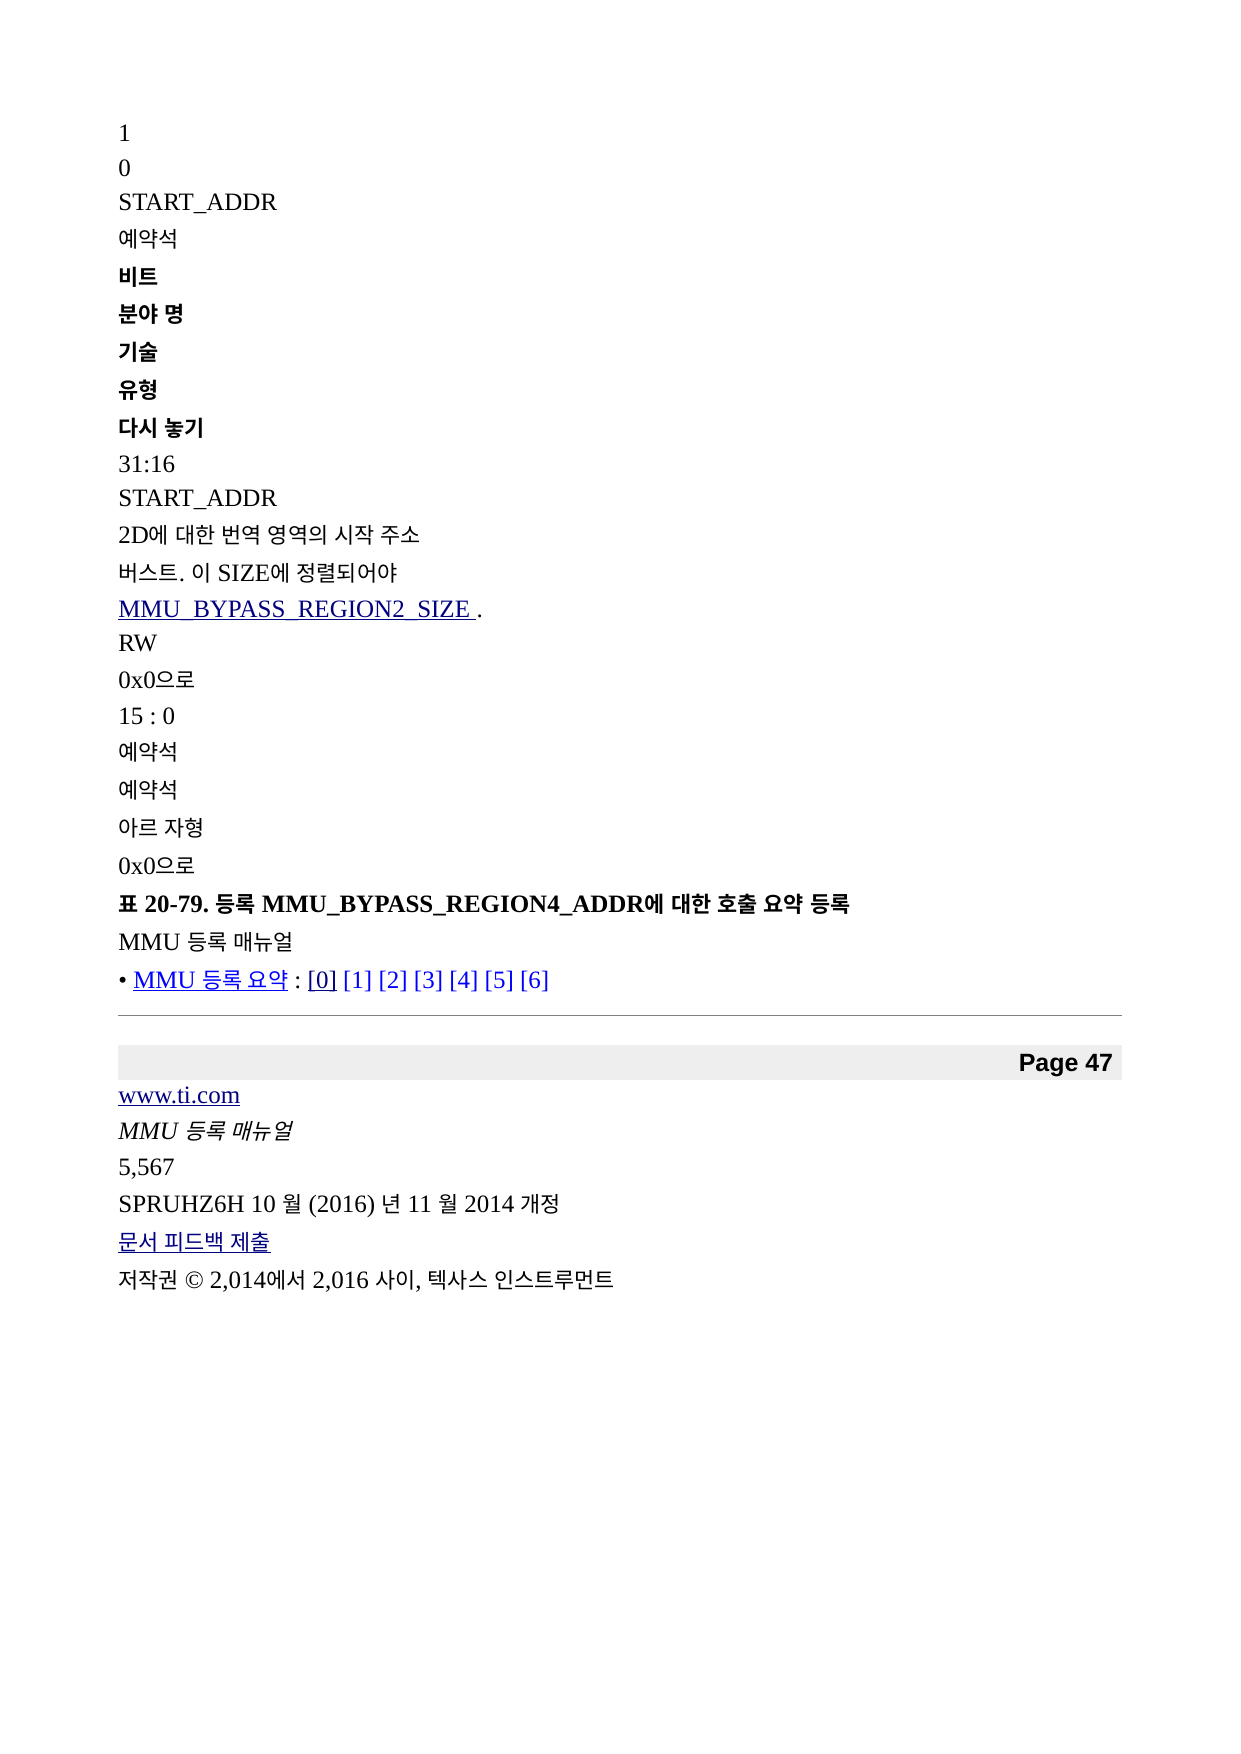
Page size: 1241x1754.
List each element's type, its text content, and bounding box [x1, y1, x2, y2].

text START_ADDR [118, 187, 1122, 216]
text • MMU 등록 요약 : [0] [1] [2] [3] [4] [5] [6] [118, 963, 1122, 994]
text MMU 등록 매뉴얼 [118, 1114, 1122, 1146]
text 분야 명 [118, 297, 1122, 329]
text www.ti.com [118, 1080, 1122, 1108]
text 버스트. 이 SIZE에 정렬되어야 [118, 556, 1122, 588]
text START_ADDR [118, 483, 1122, 512]
text 유형 [118, 373, 1122, 405]
table_header Page 47 [118, 1045, 1122, 1080]
text 다시 놓기 [118, 411, 1122, 443]
text 아르 자형 [118, 811, 1122, 843]
text 1 [118, 118, 1122, 147]
text 15 : 0 [118, 701, 1122, 729]
text 0x0으로 [118, 849, 1122, 881]
text 예약석 [118, 773, 1122, 805]
text RW [118, 628, 1122, 657]
text 저작권 © 2,014에서 2,016 사이, 텍사스 인스트루먼트 [118, 1263, 1122, 1294]
text 예약석 [118, 222, 1122, 253]
text 비트 [118, 259, 1122, 291]
text 기술 [118, 335, 1122, 367]
text 문서 피드백 제출 [118, 1224, 1122, 1256]
text 31:16 [118, 449, 1122, 478]
text MMU_BYPASS_REGION2_SIZE . [118, 594, 1122, 623]
text 0 [118, 153, 1122, 181]
text 표 20-79. 등록 MMU_BYPASS_REGION4_ADDR에 대한 호출 요약 등록 [118, 887, 1122, 918]
text 0x0으로 [118, 663, 1122, 694]
text 5,567 [118, 1152, 1122, 1181]
text 예약석 [118, 735, 1122, 767]
text SPRUHZ6H 10 월 (2016) 년 11 월 2014 개정 [118, 1187, 1122, 1218]
text MMU 등록 매뉴얼 [118, 925, 1122, 956]
text 2D에 대한 번역 영역의 시작 주소 [118, 518, 1122, 550]
